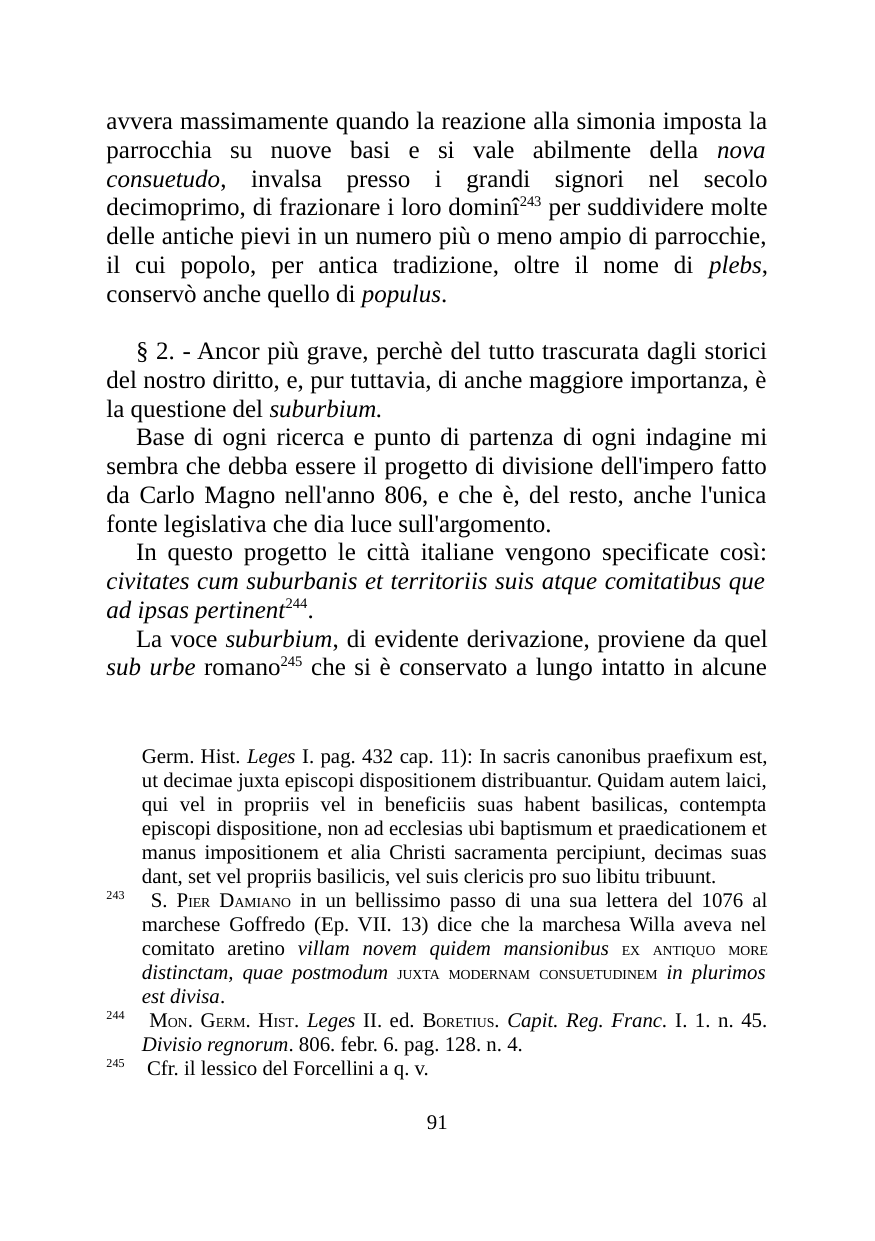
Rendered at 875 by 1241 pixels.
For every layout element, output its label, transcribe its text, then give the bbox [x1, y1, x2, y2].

text Germ. Hist. Leges I. pag. 432 cap. 11): In sacris canonibus praefixum est, ut decimae juxta episcopi dispositionem distribuantur. Quidam autem laici, qui vel in propriis vel in beneficiis suas habent basilicas, contempta episcopi dispositione, non ad ecclesias ubi baptismum et praedicationem et manus impositionem et alia Christi sacramenta percipiunt, decimas suas dant, set vel propriis basilicis, vel suis clericis pro suo libitu tribuunt. [106, 743, 768, 888]
text Mon. Germ. Hist. Leges II. ed. Boretius. Capit. Reg. Franc. I. 1. n. 45. Divisio regnorum. 806. febr. 6. pag. 128. n. 4. [106, 1008, 768, 1056]
text S. Pier Damiano in un bellissimo passo di una sua lettera del 1076 al marchese Goffredo (Ep. VII. 13) dice che la marchesa Willa aveva nel comitato aretino villam novem quidem mansionibus ex antiquo more distinctam, quae postmodum juxta modernam consuetudinem in plurimos est divisa. [106, 888, 768, 1008]
text avvera massimamente quando la reazione alla simonia imposta la parrocchia su nuove basi e si vale abilmente della nova consuetudo, invalsa presso i grandi signori nel secolo decimoprimo, di frazionare i loro dominî per suddividere molte delle antiche pievi in un numero più o meno ampio di parrocchie, il cui popolo, per antica tradizione, oltre il nome di plebs, conservò anche quello di populus. [106, 106, 768, 307]
text Base di ogni ricerca e punto di partenza di ogni indagine mi sembra che debba essere il progetto di divisione dell'impero fatto da Carlo Magno nell'anno 806, e che è, del resto, anche l'unica fonte legislativa che dia luce sull'argomento. [106, 422, 768, 537]
text In questo progetto le città italiane vengono specificate così: civitates cum suburbanis et territoriis suis atque comitatibus que ad ipsas pertinent. [106, 537, 768, 624]
text La voce suburbium, di evidente derivazione, proviene da quel sub urbe romano che si è conservato a lungo intatto in alcune [106, 624, 768, 681]
text § 2. - Ancor più grave, perchè del tutto trascurata dagli storici del nostro diritto, e, pur tuttavia, di anche maggiore importanza, è la questione del suburbium. [106, 336, 768, 422]
text Cfr. il lessico del Forcellini a q. v. [106, 1056, 768, 1080]
